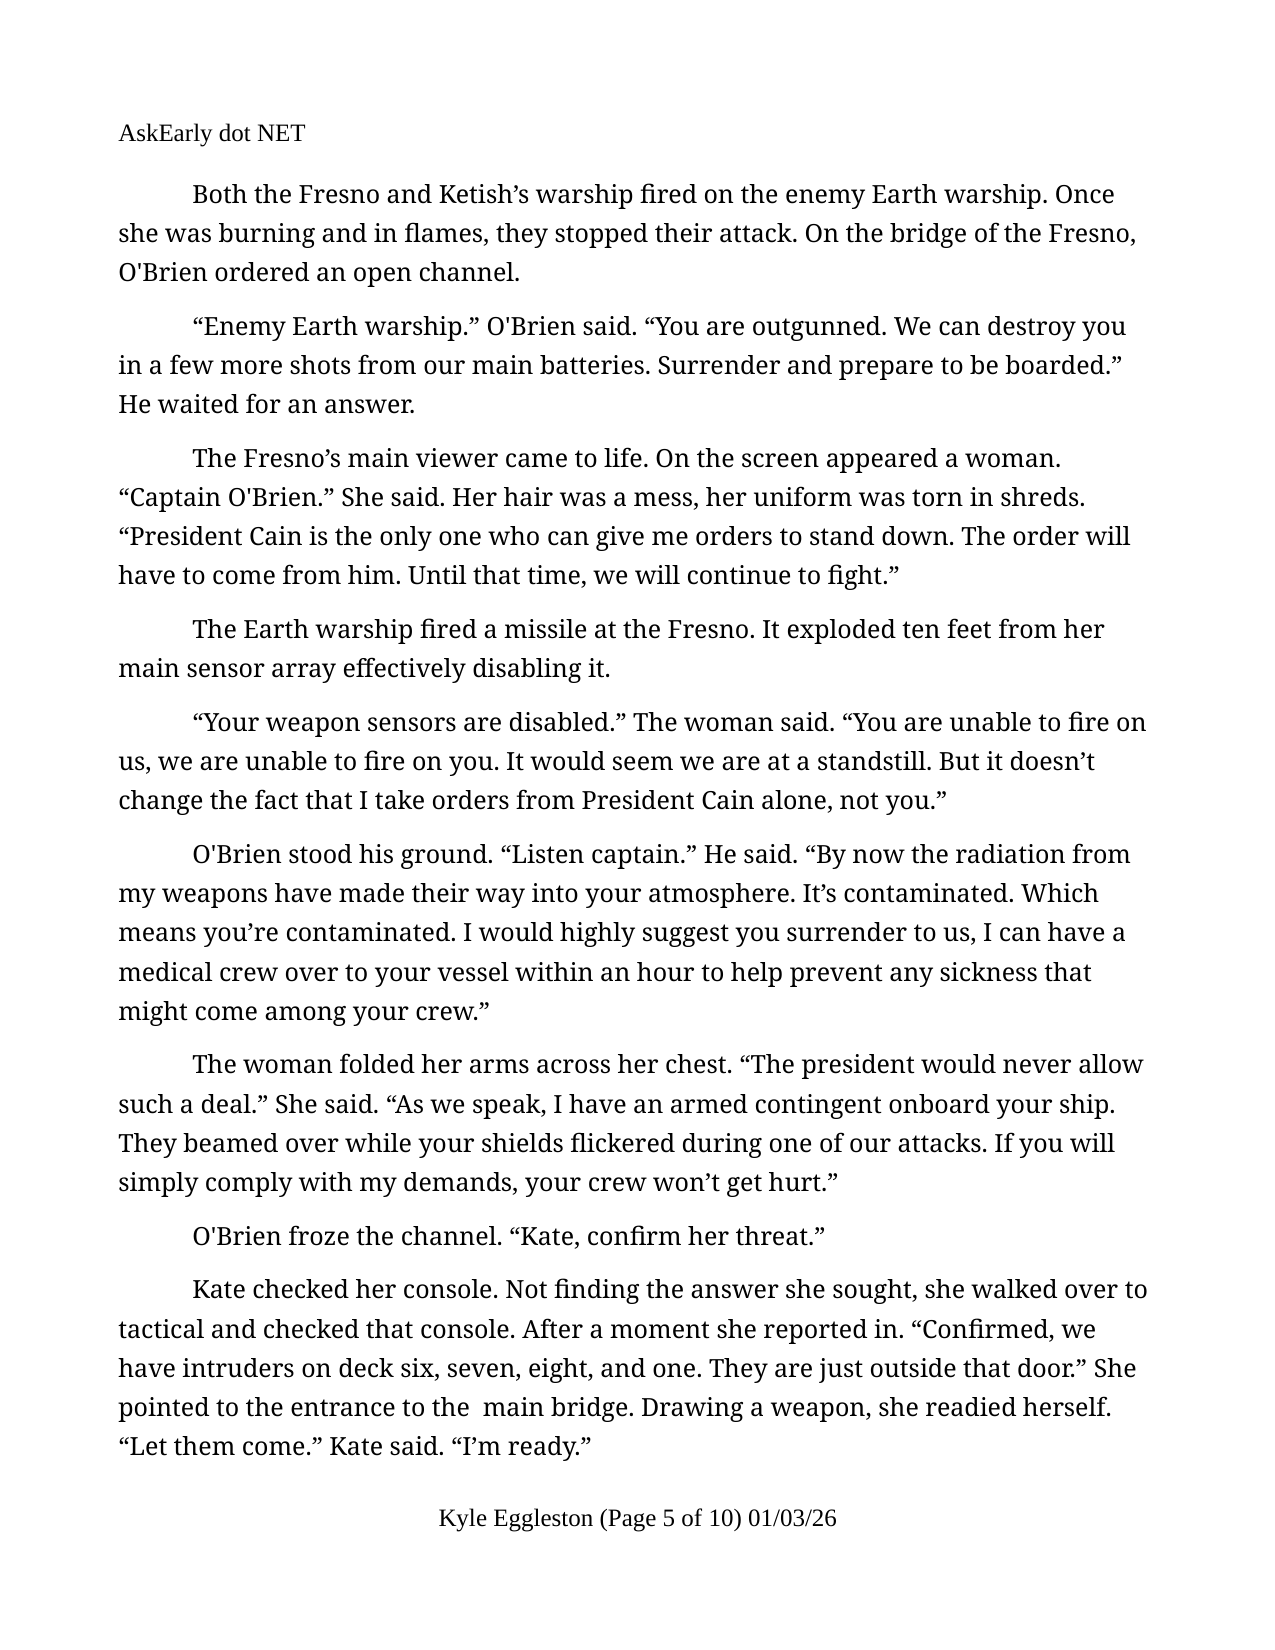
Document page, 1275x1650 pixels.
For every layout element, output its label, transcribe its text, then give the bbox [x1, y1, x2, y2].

text “Enemy Earth warship.” O'Brien said. “You are outgunned. We can destroy you in a few more shots from our main batteries. Surrender and prepare to be boarded.” He waited for an answer. [118, 308, 1157, 421]
text The Earth warship fired a missile at the Fresno. It exploded ten feet from her main sensor array effectively disabling it. [118, 612, 1157, 685]
text “Your weapon sensors are disabled.” The woman said. “You are unable to fire on us, we are unable to fire on you. It would seem we are at a standstill. But it doesn’t change the fact that I take orders from President Cain alone, not you.” [118, 705, 1157, 817]
text The Fresno’s main viewer came to life. On the screen appeared a woman. “Captain O'Brien.” She said. Her hair was a mess, her uniform was torn in shreds. “President Cain is the only one who can give me orders to stand down. The order will have to come from him. Until that time, we will continue to fight.” [118, 441, 1157, 592]
text Both the Fresno and Ketish’s warship fired on the enemy Earth warship. Once she was burning and in flames, they stopped their attack. On the bridge of the Fresno, O'Brien ordered an open channel. [118, 176, 1157, 289]
text The woman folded her arms across her chest. “The president would never allow such a deal.” She said. “As we speak, I have an armed contingent onboard your ship. They beamed over while your shields flickered during one of our attacks. If you will simply comply with my demands, your crew won’t get hurt.” [118, 1047, 1157, 1199]
text O'Brien froze the channel. “Kate, confirm her threat.” [118, 1218, 1157, 1252]
text Kate checked her console. Not finding the answer she sought, she walked over to tactical and checked that console. After a moment she reported in. “Confirmed, we have intruders on deck six, seven, eight, and one. They are just outside that door.” She pointed to the entrance to the main bridge. Drawing a weapon, she readied herself. “Let them come.” Kate said. “I’m ready.” [118, 1272, 1157, 1463]
text O'Brien stood his ground. “Listen captain.” He said. “By now the radiation from my weapons have made their way into your atmosphere. It’s contaminated. Which means you’re contaminated. I would highly suggest you surrender to us, I can have a medical crew over to your vessel within an hour to help prevent any sickness that might come among your crew.” [118, 837, 1157, 1027]
